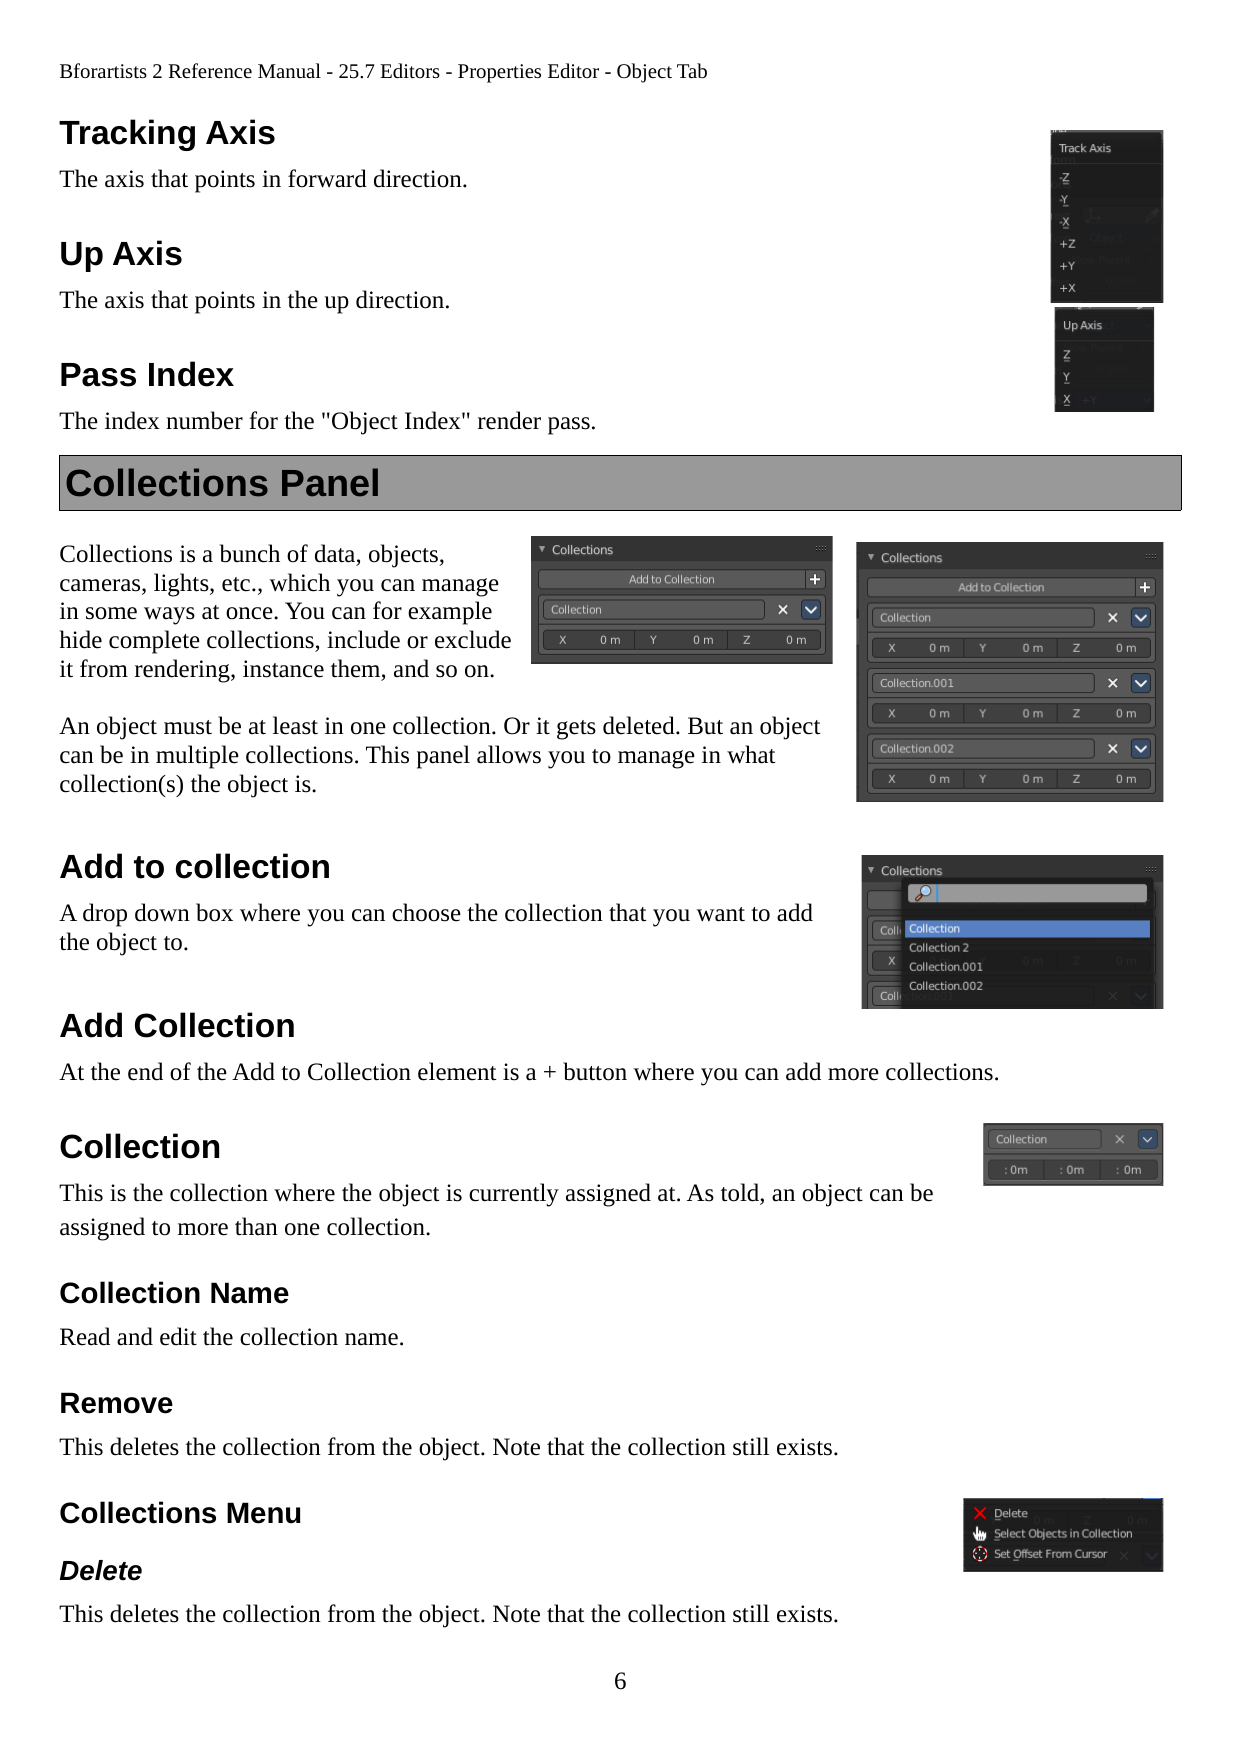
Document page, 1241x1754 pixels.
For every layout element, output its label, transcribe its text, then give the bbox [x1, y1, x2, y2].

subtitle Up Axis [59, 234, 1050, 272]
text The index number for the "Object Index" render pass. [59, 406, 1181, 434]
text A drop down box where you can choose the collection that you want to add the object to. [59, 898, 861, 956]
picture [963, 1498, 1164, 1572]
text Collections is a bunch of data, objects, cameras, lights, etc., which you can manage in some ways at once. You can for example hide complete collections, include or exclude it from rendering, instance them, and so on. [59, 539, 1181, 683]
picture [531, 536, 833, 664]
picture [1054, 307, 1155, 412]
subtitle Collection [59, 1127, 983, 1165]
text This deletes the collection from the object. Note that the collection still exists. [59, 1599, 1181, 1627]
subtitle Collection Name [59, 1276, 1181, 1309]
subtitle Tracking Axis [59, 113, 1181, 151]
subtitle Pass Index [59, 355, 1054, 393]
subtitle Add Collection [59, 1006, 1181, 1044]
subtitle Delete [59, 1554, 1181, 1586]
picture [861, 855, 1164, 1009]
subtitle [1164, 234, 1181, 272]
table_header Collections Panel [60, 456, 1181, 510]
subtitle Remove [59, 1386, 1181, 1419]
text An object must be at least in one collection. Or it gets deleted. But an object can be in multiple collections. This panel allows you to manage in what collection(s) the object is. [59, 711, 856, 798]
text Read and edit the collection name. [59, 1322, 1181, 1351]
subtitle Collections Menu [59, 1496, 1181, 1529]
picture [1050, 130, 1164, 303]
subtitle [1164, 1127, 1181, 1165]
text This is the collection where the object is currently assigned at. As told, an object can be assigned to more than one collection. [59, 1178, 1181, 1241]
text The axis that points in the up direction. [59, 285, 1181, 313]
picture [983, 1123, 1164, 1186]
text The axis that points in forward direction. [59, 164, 1050, 192]
text At the end of the Add to Collection element is a + button where you can add more collections. [59, 1057, 1181, 1085]
subtitle [1155, 355, 1181, 393]
text This deletes the collection from the object. Note that the collection still exists. [59, 1432, 1181, 1461]
subtitle Add to collection [59, 847, 1181, 886]
picture [856, 542, 1164, 802]
